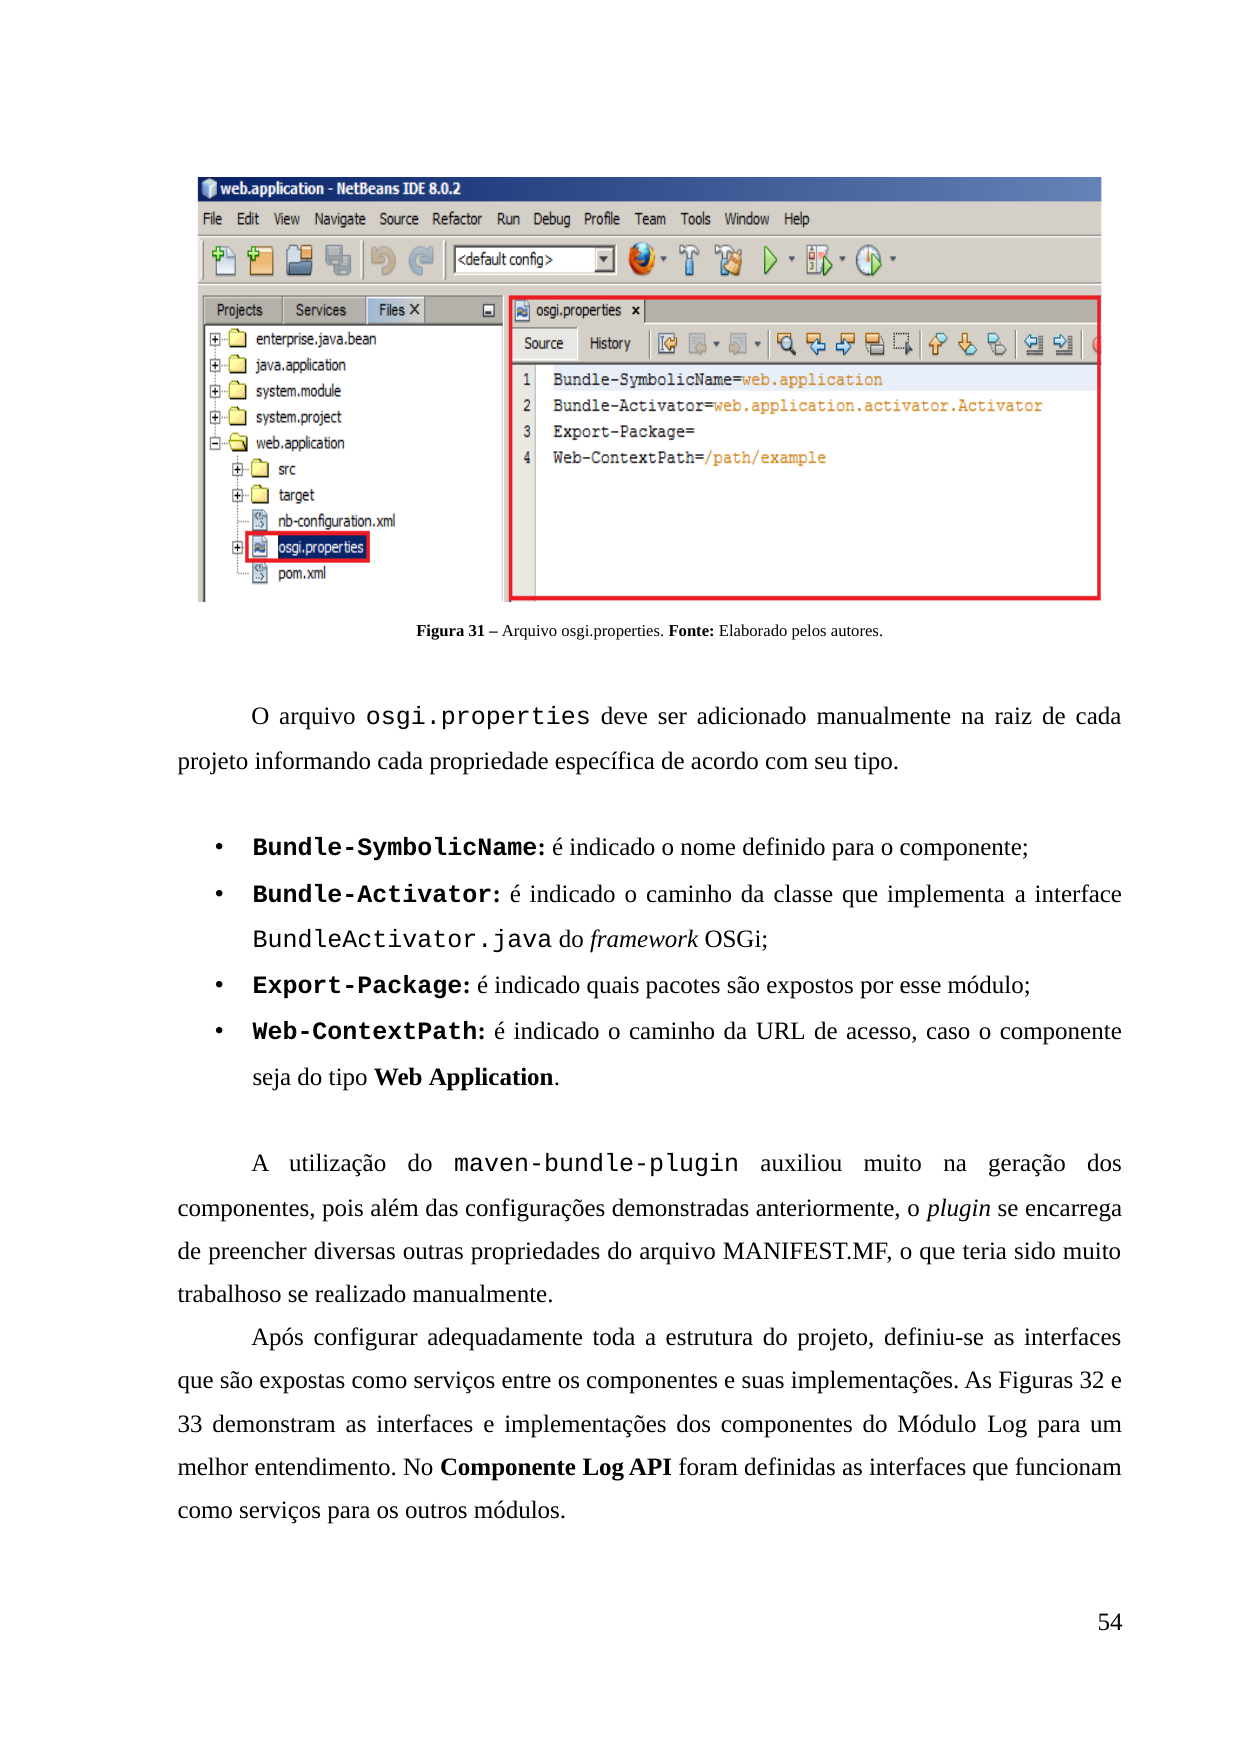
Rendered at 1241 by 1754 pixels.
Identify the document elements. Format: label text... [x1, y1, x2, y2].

list Bundle-SymbolicName: é indicado o nome definido para o componente; [215, 832, 1122, 863]
text Após configurar adequadamente toda a estrutura do projeto, definiu-se as interfaces que são expostas como serviços entre os componentes e suas implementações. As Figuras 32 e 33 demonstram as interfaces e implementações dos componentes do Módulo Log para um melhor entendimento. No Componente Log API foram definidas as interfaces que funcionam como serviços para os outros módulos. [177, 1322, 1122, 1524]
list Web-ContextPath: é indicado o caminho da URL de acesso, caso o componente seja do tipo Web Application. [215, 1016, 1122, 1090]
text Figura 31 – Arquivo osgi.properties. Fonte: Elaborado pelos autores. [176, 620, 1123, 639]
list Bundle-Activator: é indicado o caminho da classe que implementa a interface BundleActivator.java do framework OSGi; [215, 879, 1122, 955]
text A utilização do maven-bundle-plugin auxiliou muito na geração dos componentes, pois além das configurações demonstradas anteriormente, o plugin se encarrega de preencher diversas outras propriedades do arquivo MANIFEST.MF, o que teria sido muito trabalhoso se realizado manualmente. [177, 1148, 1122, 1308]
picture [197, 177, 1102, 602]
text O arquivo osgi.properties deve ser adicionado manualmente na raiz de cada projeto informando cada propriedade específica de acordo com seu tipo. [177, 701, 1122, 775]
list Export-Package: é indicado quais pacotes são expostos por esse módulo; [215, 970, 1122, 1001]
